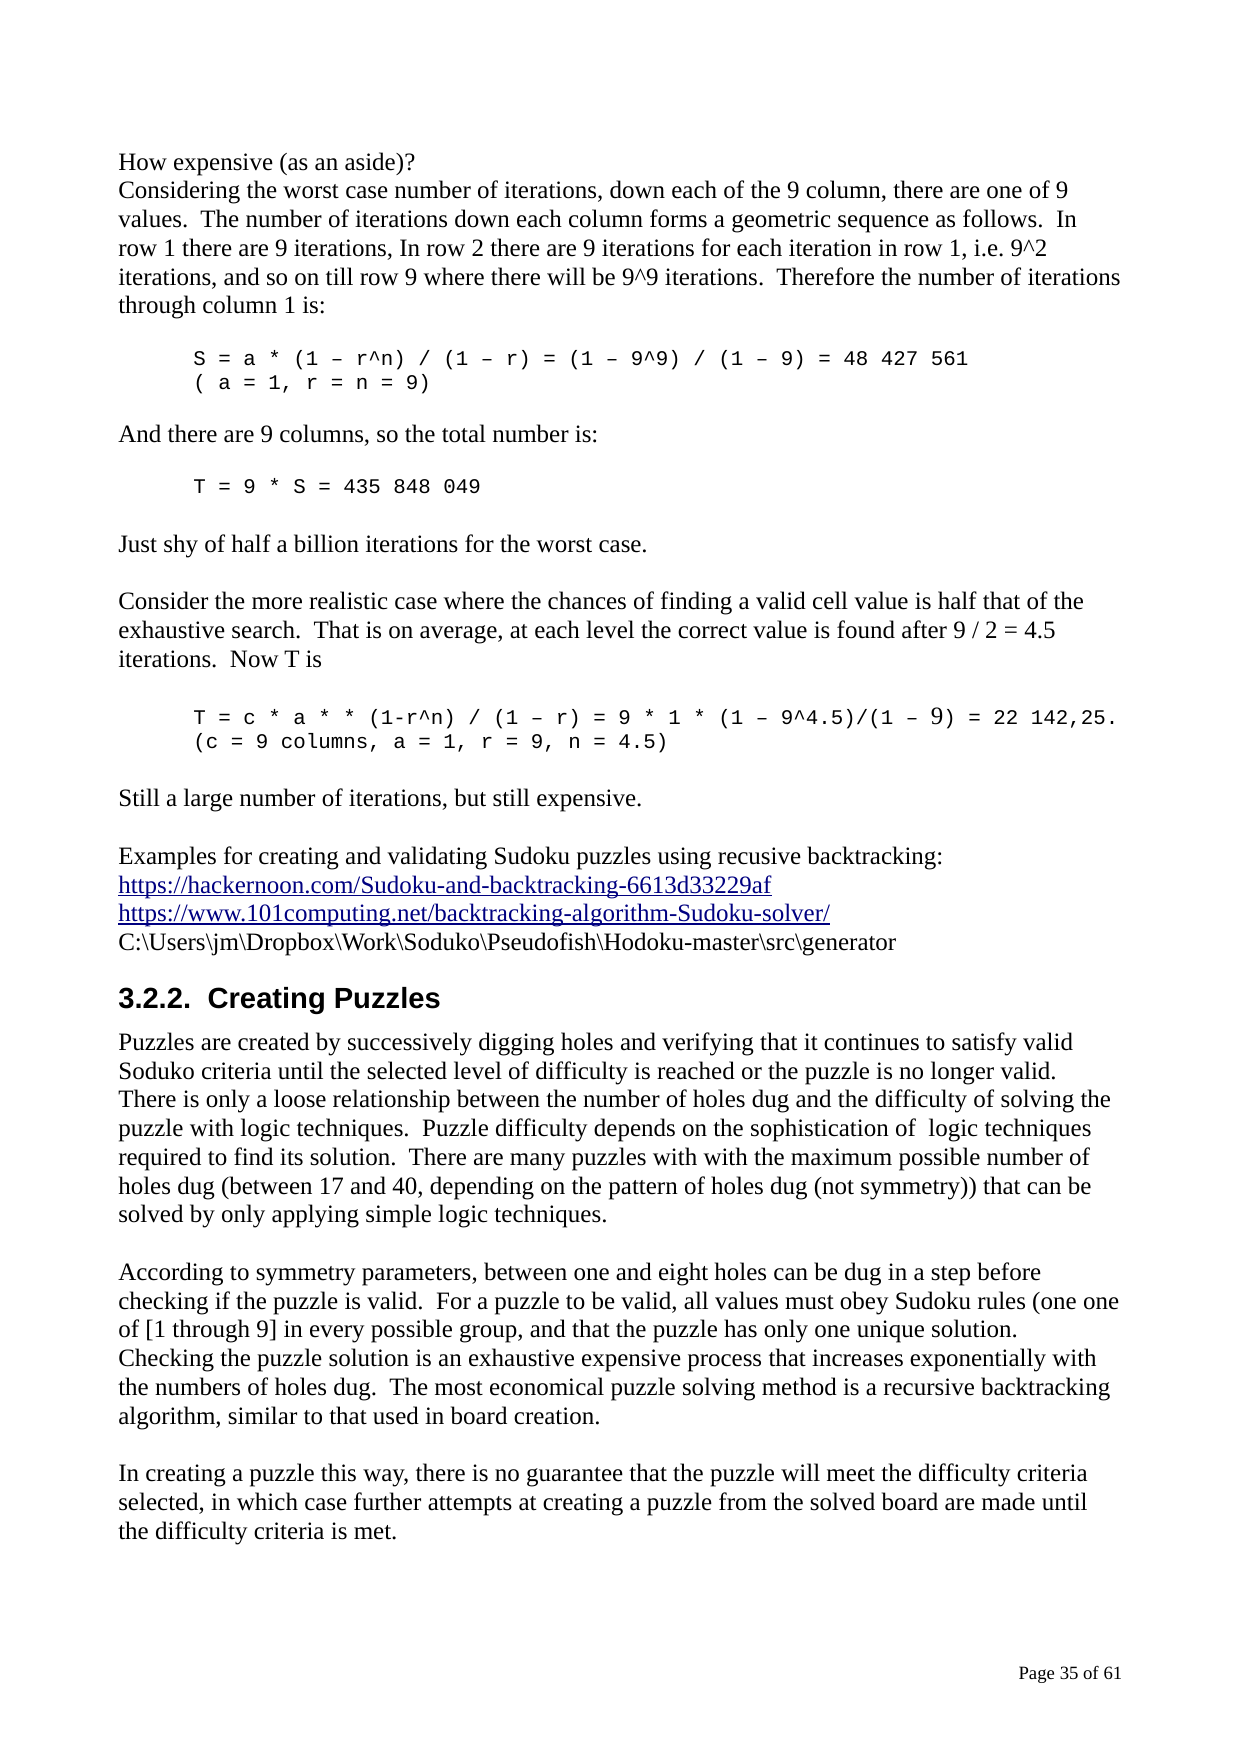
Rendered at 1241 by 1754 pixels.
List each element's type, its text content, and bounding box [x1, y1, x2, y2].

text Just shy of half a billion iterations for the worst case. [118, 529, 1122, 558]
text According to symmetry parameters, between one and eight holes can be dug in a step before checking if the puzzle is valid. For a puzzle to be valid, all values must obey Sudoku rules (one one of [1 through 9] in every possible group, and that the puzzle has only one unique solution. Checking the puzzle solution is an exhaustive expensive process that increases exponentially with the numbers of holes dug. The most economical puzzle solving method is a recursive backtracking algorithm, similar to that used in board creation. [118, 1257, 1122, 1429]
text Examples for creating and validating Sudoku puzzles using recusive backtracking: [118, 841, 1122, 870]
text T = 9 * S = 435 848 049 [118, 477, 1122, 500]
text Considering the worst case number of iterations, down each of the 9 column, there are one of 9 values. The number of iterations down each column forms a geometric sequence as follows. In row 1 there are 9 iterations, In row 2 there are 9 iterations for each iteration in row 1, i.e. 9^2 iterations, and so on till row 9 where there will be 9^9 iterations. Therefore the number of iterations through column 1 is: [118, 176, 1122, 319]
text (c = 9 columns, a = 1, r = 9, n = 4.5) [118, 731, 1122, 755]
text ( a = 1, r = n = 9) [118, 372, 1122, 395]
text C:\Users\jm\Dropbox\Work\Soduko\Pseudofish\Hodoku-master\src\generator [118, 927, 1122, 956]
subtitle Creating Puzzles [118, 981, 1122, 1014]
text S = a * (1 – r^n) / (1 – r) = (1 – 9^9) / (1 – 9) = 48 427 561 [118, 348, 1122, 372]
text And there are 9 columns, so the total number is: [118, 419, 1122, 448]
text Still a large number of iterations, but still expensive. [118, 783, 1122, 812]
text How expensive (as an aside)? [118, 147, 1122, 176]
text https://www.101computing.net/backtracking-algorithm-Sudoku-solver/ [118, 898, 1122, 927]
text In creating a puzzle this way, there is no guarantee that the puzzle will meet the difficulty criteria selected, in which case further attempts at creating a puzzle from the solved board are made until the difficulty criteria is met. [118, 1458, 1122, 1544]
text https://hackernoon.com/Sudoku-and-backtracking-6613d33229af [118, 870, 1122, 898]
text T = c * a * * (1-r^n) / (1 – r) = 9 * 1 * (1 – 9^4.5)/(1 – 9) = 22 142,25. [118, 701, 1122, 731]
text Puzzles are created by successively digging holes and verifying that it continues to satisfy valid Soduko criteria until the selected level of difficulty is reached or the puzzle is no longer valid. There is only a loose relationship between the number of holes dug and the difficulty of solving the puzzle with logic techniques. Puzzle difficulty depends on the sophistication of logic techniques required to find its solution. There are many puzzles with with the maximum possible number of holes dug (between 17 and 40, depending on the pattern of holes dug (not symmetry)) that can be solved by only applying simple logic techniques. [118, 1027, 1122, 1228]
text Consider the more realistic case where the chances of finding a valid cell value is half that of the exhaustive search. That is on average, at each level the correct value is found after 9 / 2 = 4.5 iterations. Now T is [118, 586, 1122, 673]
